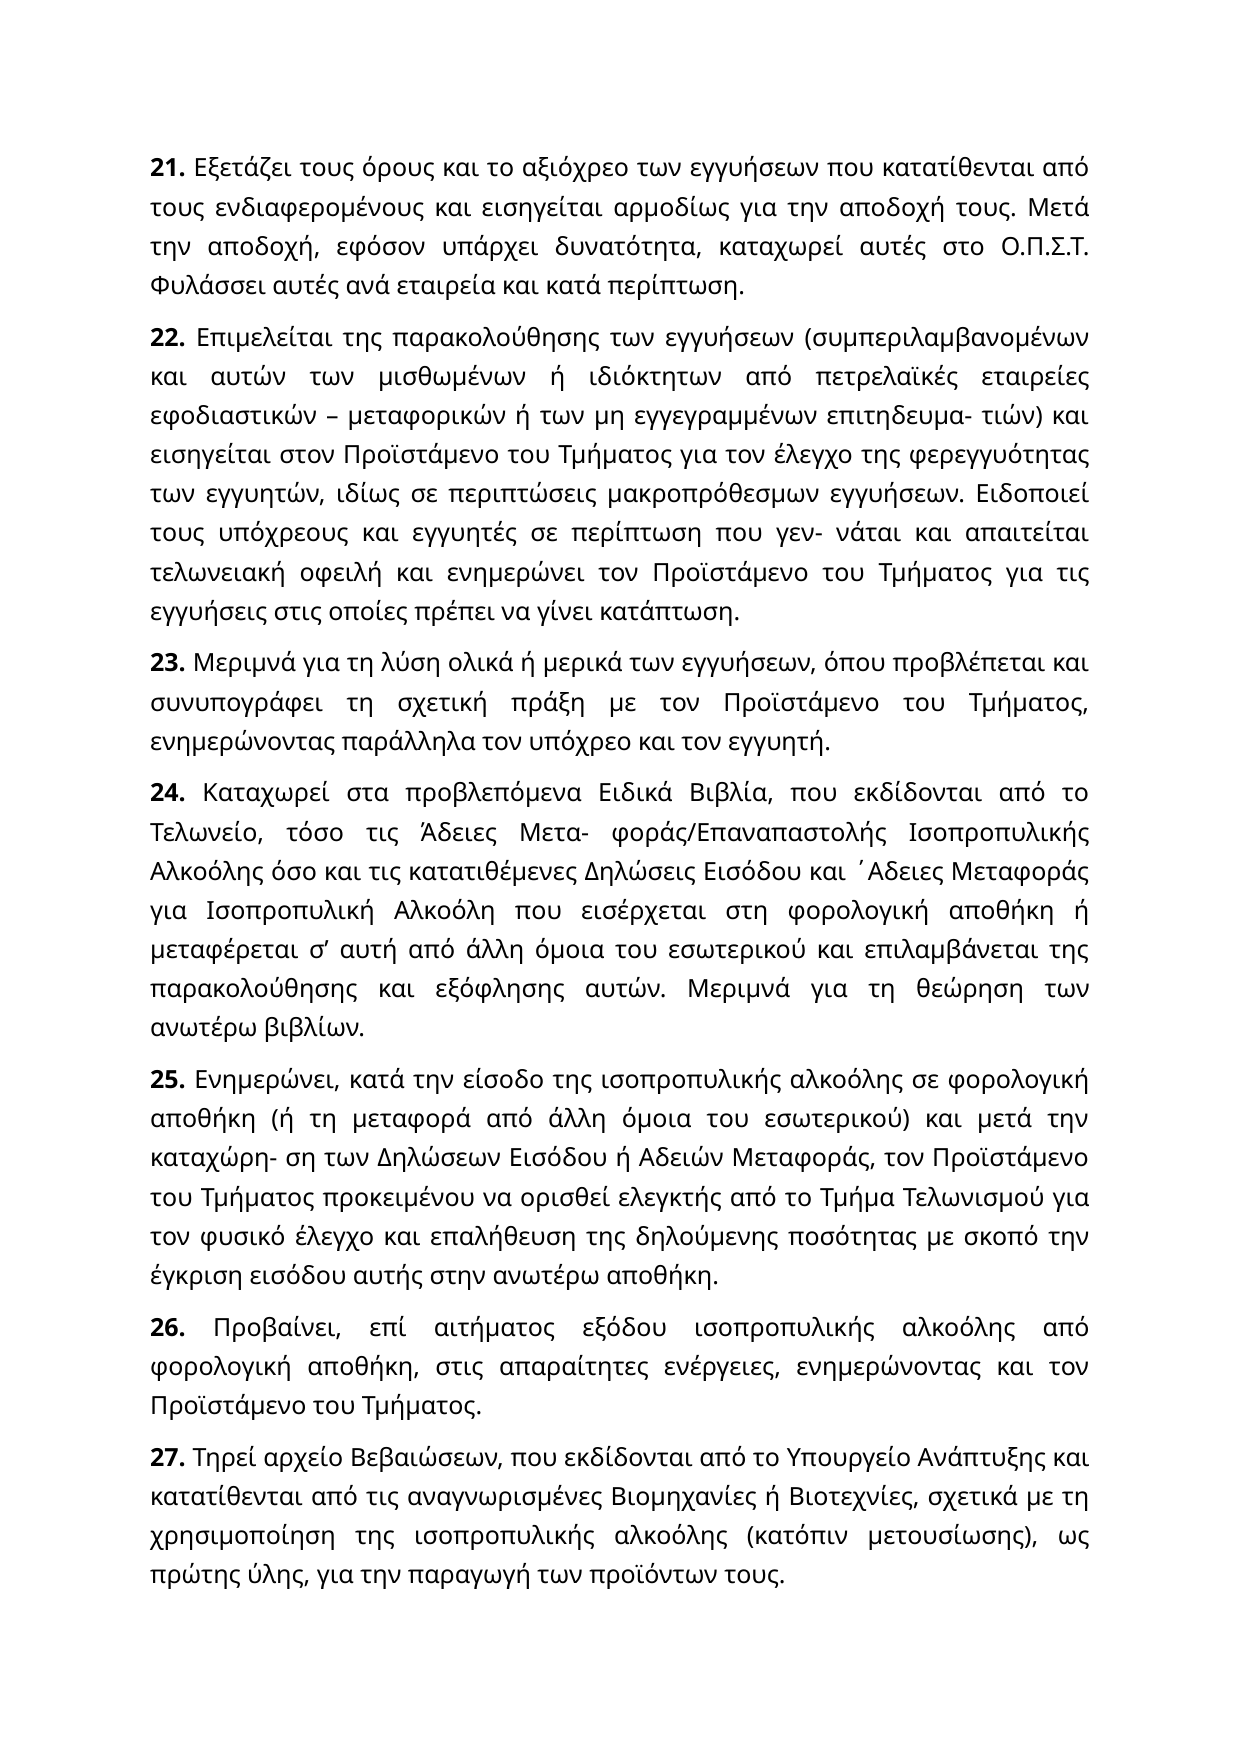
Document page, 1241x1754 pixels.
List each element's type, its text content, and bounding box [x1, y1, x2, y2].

text 27. Τηρεί αρχείο Βεβαιώσεων, που εκδίδονται από το Υπουργείο Ανάπτυξης και κατατίθενται από τις αναγνωρισμένες Βιομηχανίες ή Βιοτεχνίες, σχετικά με τη χρησιμοποίηση της ισοπροπυλικής αλκοόλης (κατόπιν μετουσίωσης), ως πρώτης ύλης, για την παραγωγή των προϊόντων τους. [150, 1439, 1090, 1591]
text 21. Εξετάζει τους όρους και το αξιόχρεο των εγγυήσεων που κατατίθενται από τους ενδιαφερομένους και εισηγείται αρμοδίως για την αποδοχή τους. Μετά την αποδοχή, εφόσον υπάρχει δυνατότητα, καταχωρεί αυτές στο Ο.Π.Σ.Τ. Φυλάσσει αυτές ανά εταιρεία και κατά περίπτωση. [150, 150, 1090, 302]
text 22. Επιμελείται της παρακολούθησης των εγγυήσεων (συμπεριλαμβανομένων και αυτών των μισθωμένων ή ιδιόκτητων από πετρελαϊκές εταιρείες εφοδιαστικών – μεταφορικών ή των μη εγγεγραμμένων επιτηδευμα- τιών) και εισηγείται στον Προϊστάμενο του Τμήματος για τον έλεγχο της φερεγγυότητας των εγγυητών, ιδίως σε περιπτώσεις μακροπρόθεσμων εγγυήσεων. Ειδοποιεί τους υπόχρεους και εγγυητές σε περίπτωση που γεν- νάται και απαιτείται τελωνειακή οφειλή και ενημερώνει τον Προϊστάμενο του Τμήματος για τις εγγυήσεις στις οποίες πρέπει να γίνει κατάπτωση. [150, 319, 1090, 627]
text 25. Ενημερώνει, κατά την είσοδο της ισοπροπυλικής αλκοόλης σε φορολογική αποθήκη (ή τη μεταφορά από άλλη όμοια του εσωτερικού) και μετά την καταχώρη- ση των Δηλώσεων Εισόδου ή Αδειών Μεταφοράς, τον Προϊστάμενο του Τμήματος προκειμένου να ορισθεί ελεγκτής από το Τμήμα Τελωνισμού για τον φυσικό έλεγχο και επαλήθευση της δηλούμενης ποσότητας με σκοπό την έγκριση εισόδου αυτής στην ανωτέρω αποθήκη. [150, 1062, 1090, 1292]
text 24. Καταχωρεί στα προβλεπόμενα Ειδικά Βιβλία, που εκδίδονται από το Τελωνείο, τόσο τις Άδειες Μετα- φοράς/Επαναπαστολής Ισοπροπυλικής Αλκοόλης όσο και τις κατατιθέμενες Δηλώσεις Εισόδου και ΄Αδειες Μεταφοράς για Ισοπροπυλική Αλκοόλη που εισέρχεται στη φορολογική αποθήκη ή μεταφέρεται σ’ αυτή από άλλη όμοια του εσωτερικού και επιλαμβάνεται της παρακολούθησης και εξόφλησης αυτών. Μεριμνά για τη θεώρηση των ανωτέρω βιβλίων. [150, 775, 1090, 1044]
text 26. Προβαίνει, επί αιτήματος εξόδου ισοπροπυλικής αλκοόλης από φορολογική αποθήκη, στις απαραίτητες ενέργειες, ενημερώνοντας και τον Προϊστάμενο του Τμήματος. [150, 1309, 1090, 1422]
text 23. Μεριμνά για τη λύση ολικά ή μερικά των εγγυήσεων, όπου προβλέπεται και συνυπογράφει τη σχετική πράξη με τον Προϊστάμενο του Τμήματος, ενημερώνοντας παράλληλα τον υπόχρεο και τον εγγυητή. [150, 645, 1090, 757]
